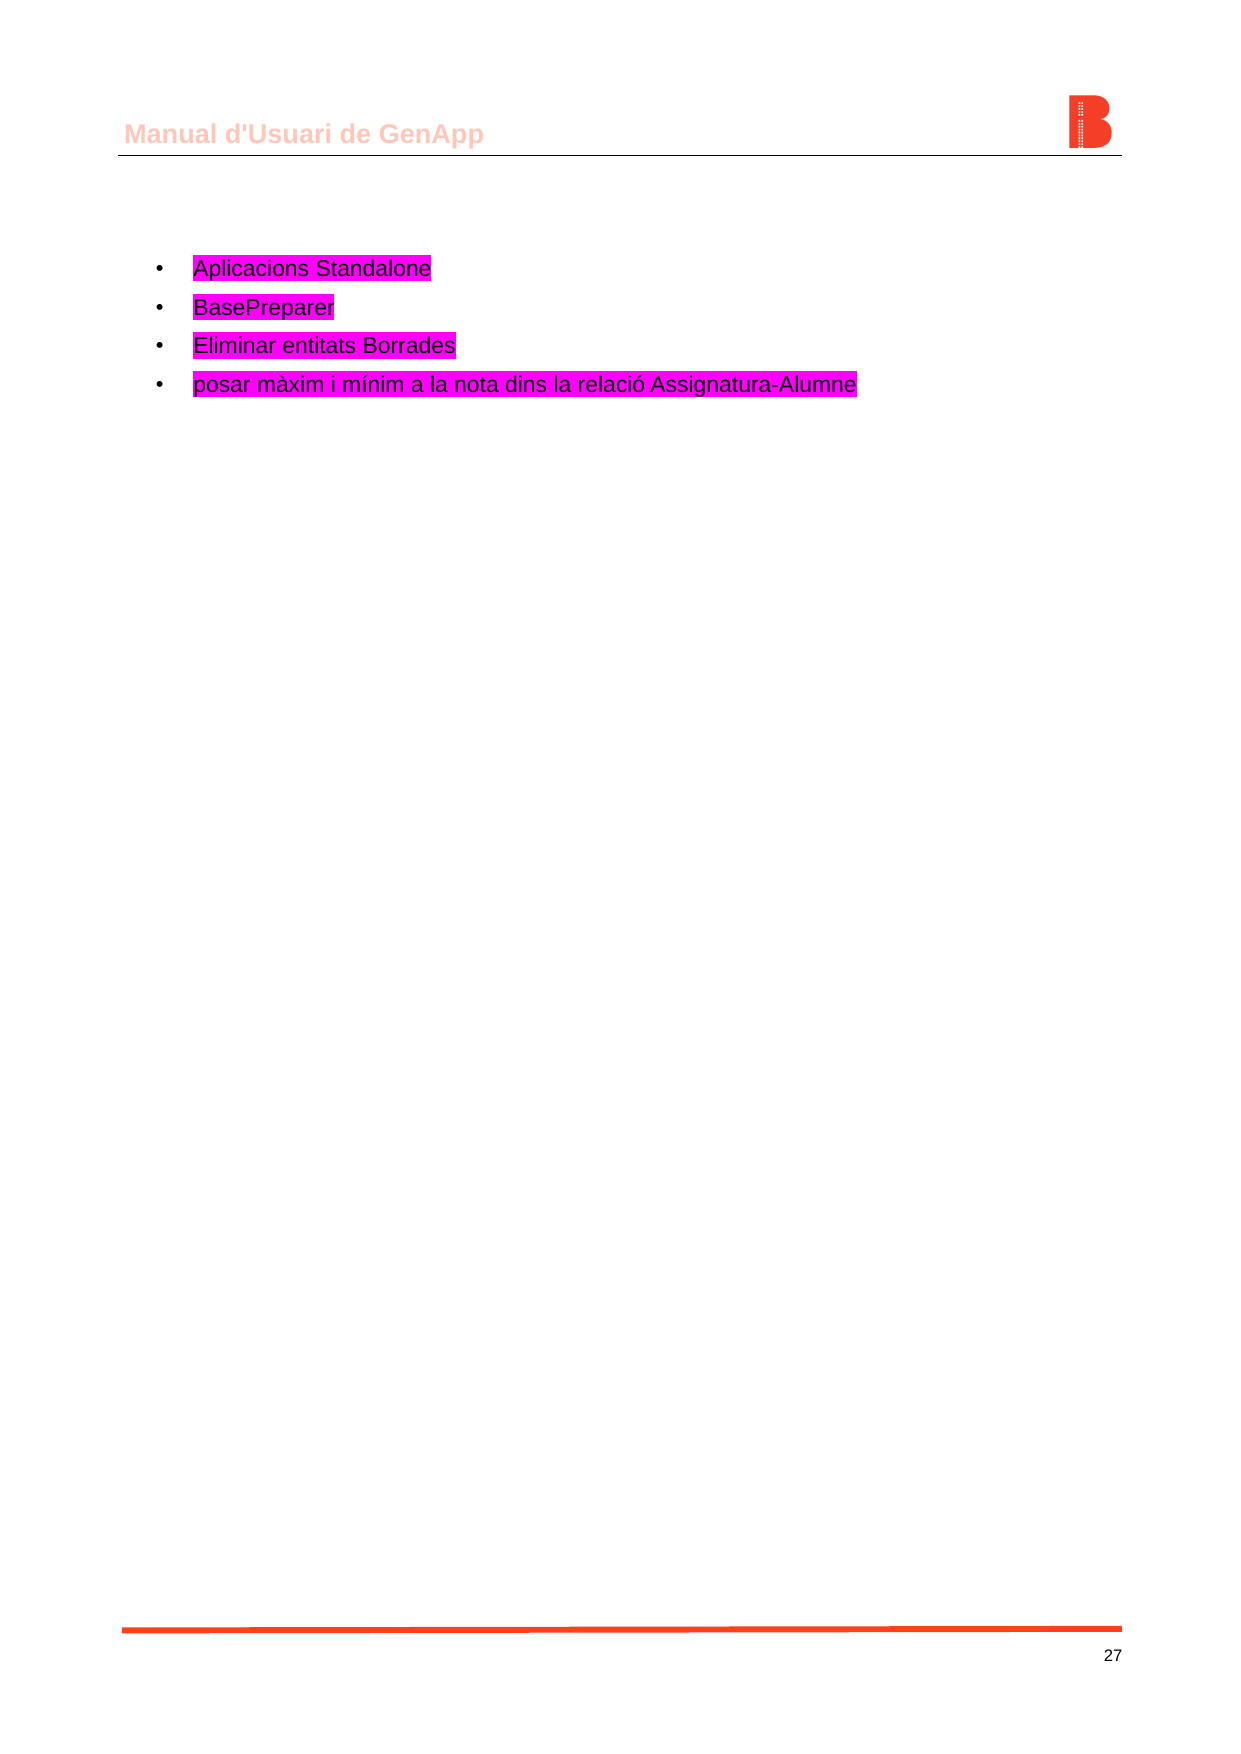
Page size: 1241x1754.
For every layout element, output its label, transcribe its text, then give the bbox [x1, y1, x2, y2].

list Aplicacions Standalone [156, 254, 1122, 281]
list posar màxim i mínim a la nota dins la relació Assignatura-Alumne [156, 371, 1122, 397]
list Eliminar entitats Borrades [156, 332, 1122, 359]
list BasePreparer [156, 293, 1122, 320]
picture [1063, 94, 1117, 150]
